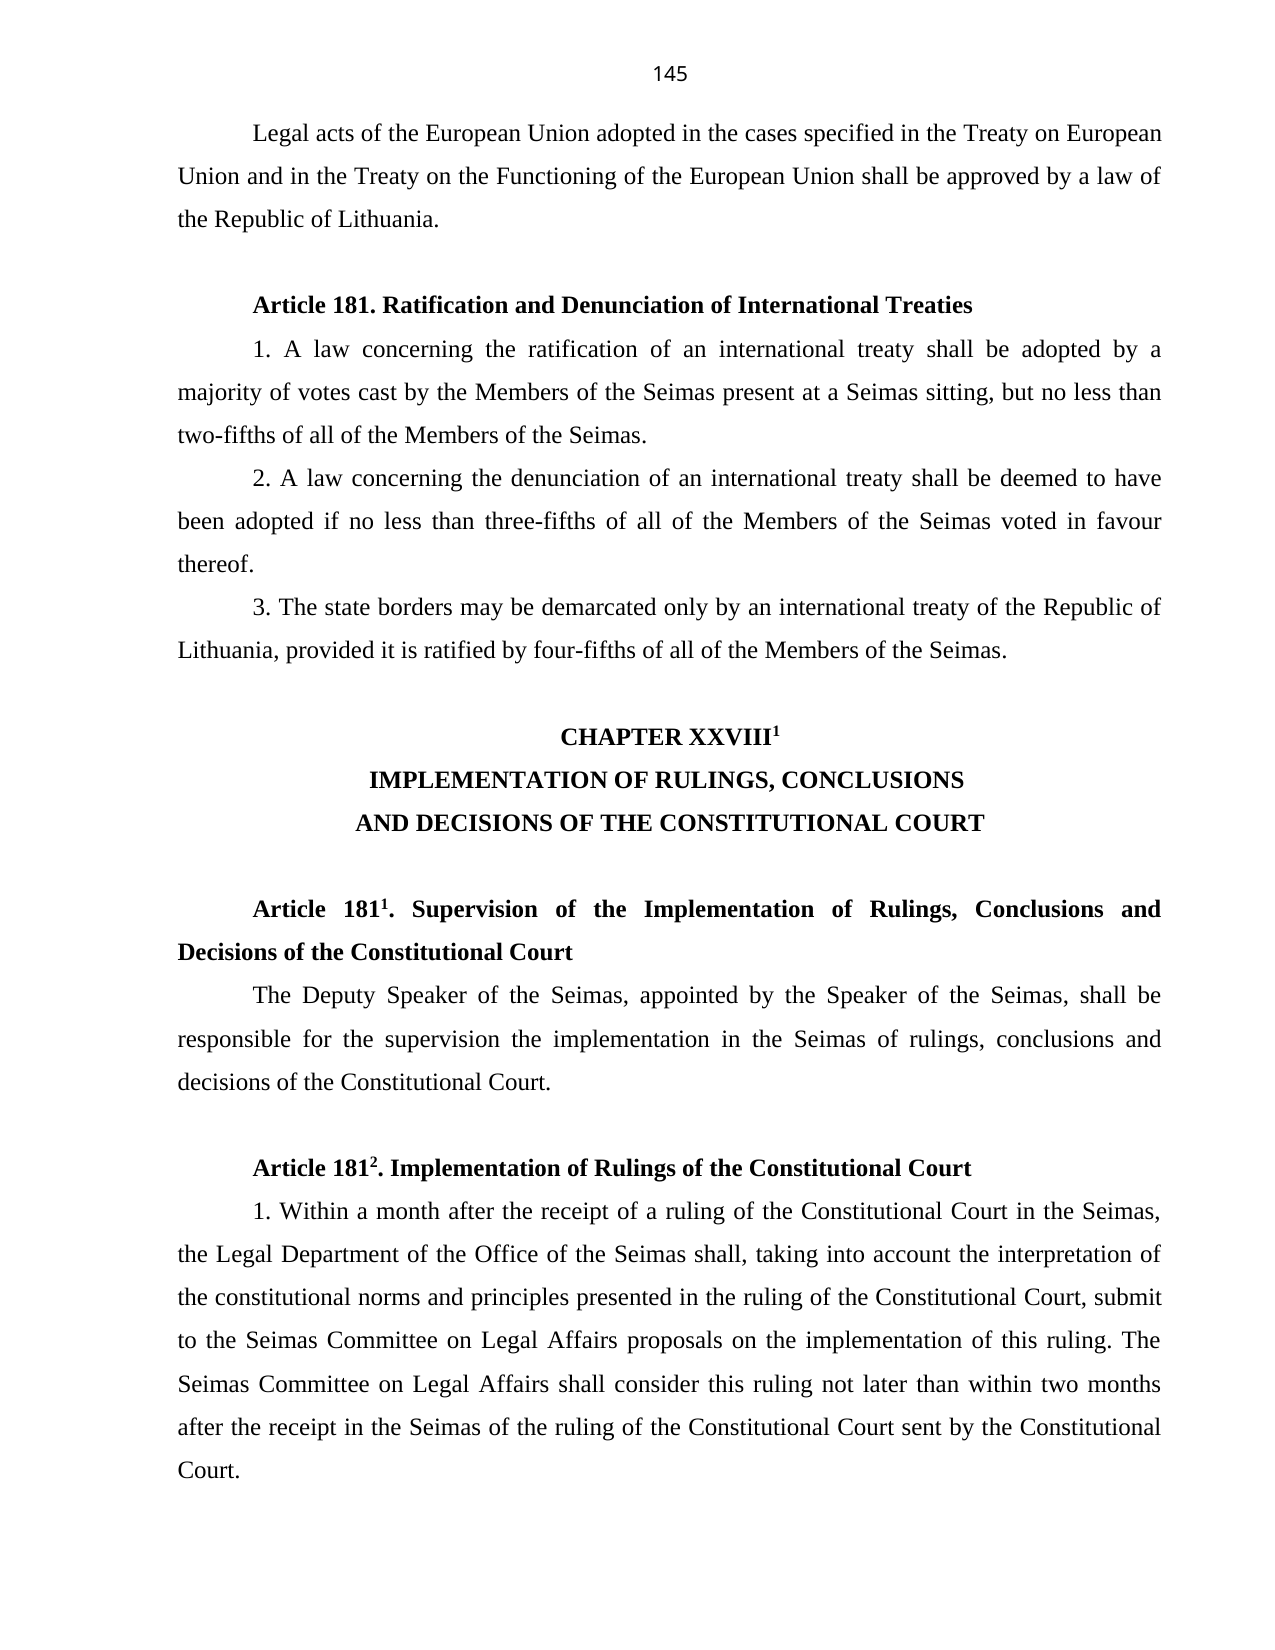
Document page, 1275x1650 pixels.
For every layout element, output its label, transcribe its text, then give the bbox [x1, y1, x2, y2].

text IMPLEMENTATION OF RULINGS, CONCLUSIONS [177, 765, 1163, 794]
text Chapter XXVIII1 [177, 722, 1163, 751]
text 1. Within a month after the receipt of a ruling of the Constitutional Court in the Seimas, the Legal Department of the Office of the Seimas shall, taking into account the interpretation of the constitutional norms and principles presented in the ruling of the Constitutional Court, submit to the Seimas Committee on Legal Affairs proposals on the implementation of this ruling. The Seimas Committee on Legal Affairs shall consider this ruling not later than within two months after the receipt in the Seimas of the ruling of the Constitutional Court sent by the Constitutional Court. [177, 1196, 1163, 1484]
text Legal acts of the European Union adopted in the cases specified in the Treaty on European Union and in the Treaty on the Functioning of the European Union shall be approved by a law of the Republic of Lithuania. [177, 118, 1163, 233]
text 2. A law concerning the denunciation of an international treaty shall be deemed to have been adopted if no less than three-fifths of all of the Members of the Seimas voted in favour thereof. [177, 463, 1163, 578]
text 3. The state borders may be demarcated only by an international treaty of the Republic of Lithuania, provided it is ratified by four-fifths of all of the Members of the Seimas. [177, 592, 1163, 664]
text Article 1811. Supervision of the Implementation of Rulings, Conclusions and Decisions of the Constitutional Court [177, 894, 1163, 966]
text Article 181. Ratification and Denunciation of International Treaties [177, 291, 1163, 319]
text AND DECISIONS OF THE CONSTITUTIONAL COURT [177, 808, 1163, 837]
text Article 1812. Implementation of Rulings of the Constitutional Court [177, 1153, 1163, 1182]
text The Deputy Speaker of the Seimas, appointed by the Speaker of the Seimas, shall be responsible for the supervision the implementation in the Seimas of rulings, conclusions and decisions of the Constitutional Court. [177, 981, 1163, 1096]
text 1. A law concerning the ratification of an international treaty shall be adopted by a majority of votes cast by the Members of the Seimas present at a Seimas sitting, but no less than two-fifths of all of the Members of the Seimas. [177, 334, 1163, 449]
